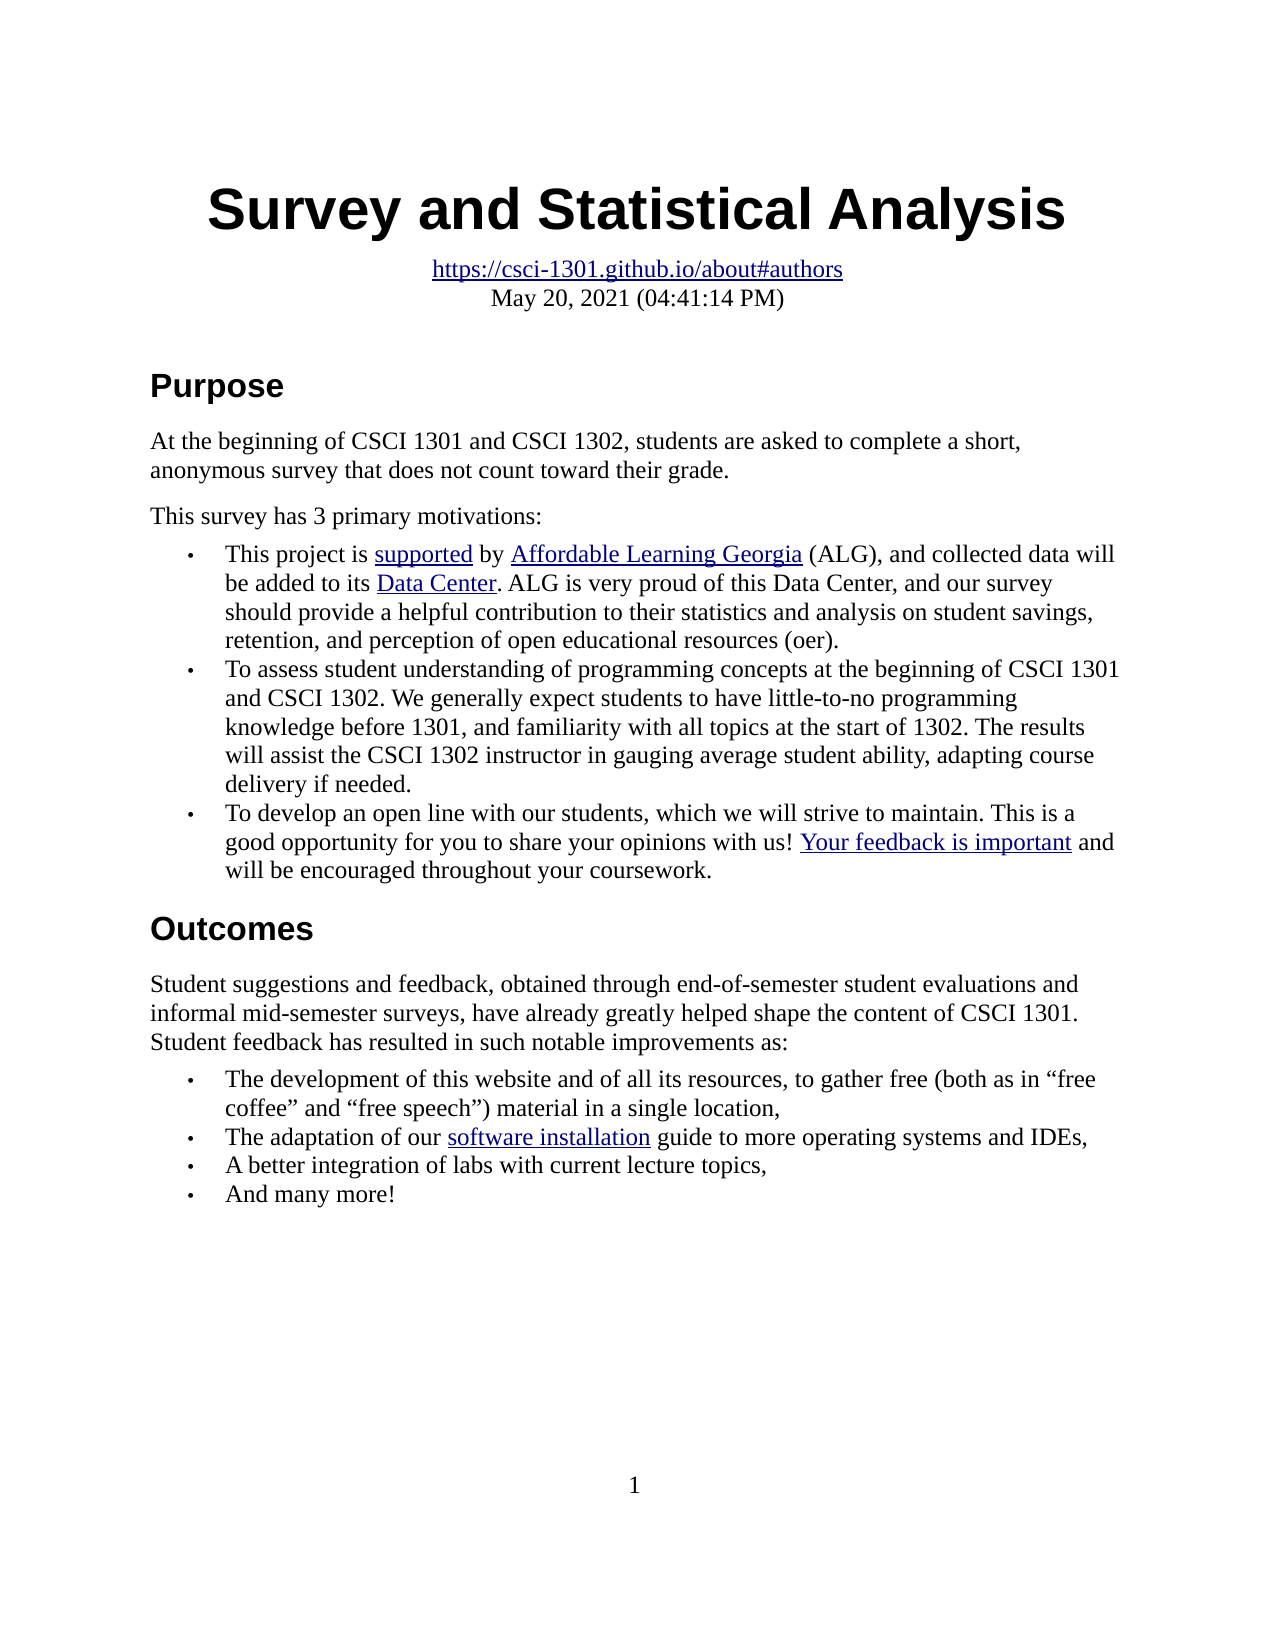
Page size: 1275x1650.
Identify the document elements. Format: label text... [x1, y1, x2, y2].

list The development of this website and of all its resources, to gather free (both as in “free coffee” and “free speech”) material in a single location, [187, 1064, 1125, 1122]
text https://csci-1301.github.io/about#authors [150, 254, 1125, 283]
list To assess student understanding of programming concepts at the beginning of CSCI 1301 and CSCI 1302. We generally expect students to have little-to-no programming knowledge before 1301, and familiarity with all topics at the start of 1302. The results will assist the CSCI 1302 instructor in gauging average student ability, adapting course delivery if needed. [187, 654, 1125, 798]
subtitle Outcomes [150, 909, 1125, 948]
title Survey and Statistical Analysis [150, 175, 1125, 242]
text At the beginning of CSCI 1301 and CSCI 1302, students are asked to complete a short, anonymous survey that does not count toward their grade. [150, 426, 1125, 483]
list And many more! [187, 1179, 1125, 1208]
text Student suggestions and feedback, obtained through end-of-semester student evaluations and informal mid-semester surveys, have already greatly helped shape the content of CSCI 1301. Student feedback has resulted in such notable improvements as: [150, 969, 1125, 1055]
text This survey has 3 primary motivations: [150, 501, 1125, 530]
list A better integration of labs with current lecture topics, [187, 1151, 1125, 1179]
subtitle Purpose [150, 366, 1125, 404]
text May 20, 2021 (04:41:14 PM) [150, 283, 1125, 312]
list This project is supported by Affordable Learning Georgia (ALG), and collected data will be added to its Data Center. ALG is very proud of this Data Center, and our survey should provide a helpful contribution to their statistics and analysis on student savings, retention, and perception of open educational resources (oer). [187, 539, 1125, 654]
list To develop an open line with our students, which we will strive to maintain. This is a good opportunity for you to share your opinions with us! Your feedback is important and will be encouraged throughout your coursework. [187, 798, 1125, 884]
list The adaptation of our software installation guide to more operating systems and IDEs, [187, 1122, 1125, 1151]
